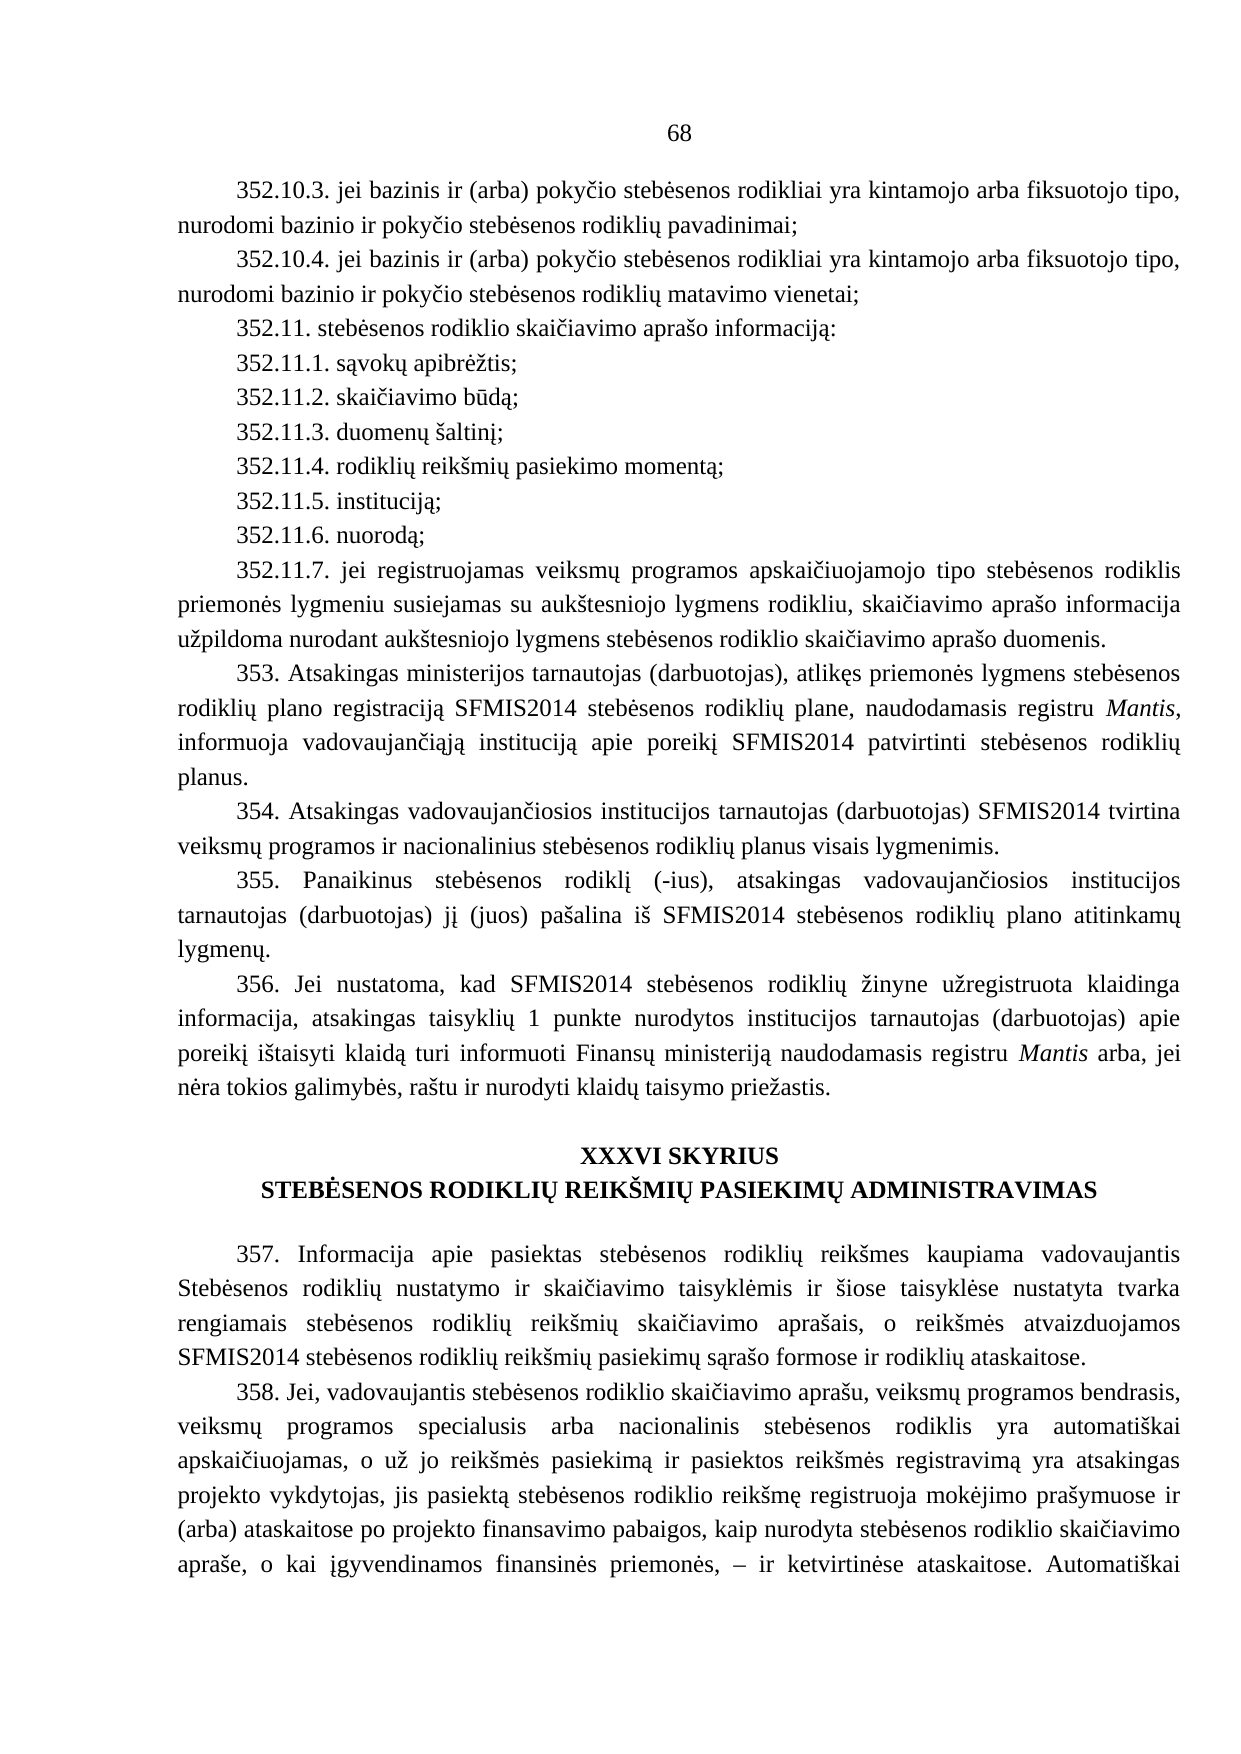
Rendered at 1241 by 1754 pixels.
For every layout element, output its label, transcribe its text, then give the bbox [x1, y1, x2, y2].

text 352.11.7. jei registruojamas veiksmų programos apskaičiuojamojo tipo stebėsenos rodiklis priemonės lygmeniu susiejamas su aukštesniojo lygmens rodikliu, skaičiavimo aprašo informacija užpildoma nurodant aukštesniojo lygmens stebėsenos rodiklio skaičiavimo aprašo duomenis. [177, 555, 1181, 653]
text 352.11.4. rodiklių reikšmių pasiekimo momentą; [177, 451, 1181, 480]
text 357. Informacija apie pasiektas stebėsenos rodiklių reikšmes kaupiama vadovaujantis Stebėsenos rodiklių nustatymo ir skaičiavimo taisyklėmis ir šiose taisyklėse nustatyta tvarka rengiamais stebėsenos rodiklių reikšmių skaičiavimo aprašais, o reikšmės atvaizduojamos SFMIS2014 stebėsenos rodiklių reikšmių pasiekimų sąrašo formose ir rodiklių ataskaitose. [177, 1239, 1181, 1371]
text 355. Panaikinus stebėsenos rodiklį (-ius), atsakingas vadovaujančiosios institucijos tarnautojas (darbuotojas) jį (juos) pašalina iš SFMIS2014 stebėsenos rodiklių plano atitinkamų lygmenų. [177, 865, 1181, 963]
text 352.10.4. jei bazinis ir (arba) pokyčio stebėsenos rodikliai yra kintamojo arba fiksuotojo tipo, nurodomi bazinio ir pokyčio stebėsenos rodiklių matavimo vienetai; [177, 244, 1181, 308]
text 353. Atsakingas ministerijos tarnautojas (darbuotojas), atlikęs priemonės lygmens stebėsenos rodiklių plano registraciją SFMIS2014 stebėsenos rodiklių plane, naudodamasis registru Mantis, informuoja vadovaujančiąją instituciją apie poreikį SFMIS2014 patvirtinti stebėsenos rodiklių planus. [177, 658, 1181, 791]
text 352.10.3. jei bazinis ir (arba) pokyčio stebėsenos rodikliai yra kintamojo arba fiksuotojo tipo, nurodomi bazinio ir pokyčio stebėsenos rodiklių pavadinimai; [177, 176, 1181, 239]
text 354. Atsakingas vadovaujančiosios institucijos tarnautojas (darbuotojas) SFMIS2014 tvirtina veiksmų programos ir nacionalinius stebėsenos rodiklių planus visais lygmenimis. [177, 796, 1181, 859]
text XXXVI SKYRIUS [177, 1141, 1181, 1170]
text 352.11.3. duomenų šaltinį; [177, 417, 1181, 446]
text 352.11.6. nuorodą; [177, 520, 1181, 549]
text 352.11.5. instituciją; [177, 486, 1181, 515]
text 356. Jei nustatoma, kad SFMIS2014 stebėsenos rodiklių žinyne užregistruota klaidinga informacija, atsakingas taisyklių 1 punkte nurodytos institucijos tarnautojas (darbuotojas) apie poreikį ištaisyti klaidą turi informuoti Finansų ministeriją naudodamasis registru Mantis arba, jei nėra tokios galimybės, raštu ir nurodyti klaidų taisymo priežastis. [177, 969, 1181, 1101]
text 352.11. stebėsenos rodiklio skaičiavimo aprašo informaciją: [177, 313, 1181, 342]
text STEBĖSENOS RODIKLIŲ REIKŠMIŲ PASIEKIMŲ ADMINISTRAVIMAS [177, 1176, 1181, 1204]
text 352.11.2. skaičiavimo būdą; [177, 382, 1181, 411]
text 358. Jei, vadovaujantis stebėsenos rodiklio skaičiavimo aprašu, veiksmų programos bendrasis, veiksmų programos specialusis arba nacionalinis stebėsenos rodiklis yra automatiškai apskaičiuojamas, o už jo reikšmės pasiekimą ir pasiektos reikšmės registravimą yra atsakingas projekto vykdytojas, jis pasiektą stebėsenos rodiklio reikšmę registruoja mokėjimo prašymuose ir (arba) ataskaitose po projekto finansavimo pabaigos, kaip nurodyta stebėsenos rodiklio skaičiavimo apraše, o kai įgyvendinamos finansinės priemonės, – ir ketvirtinėse ataskaitose. Automatiškai [177, 1377, 1181, 1578]
text 352.11.1. sąvokų apibrėžtis; [177, 348, 1181, 377]
